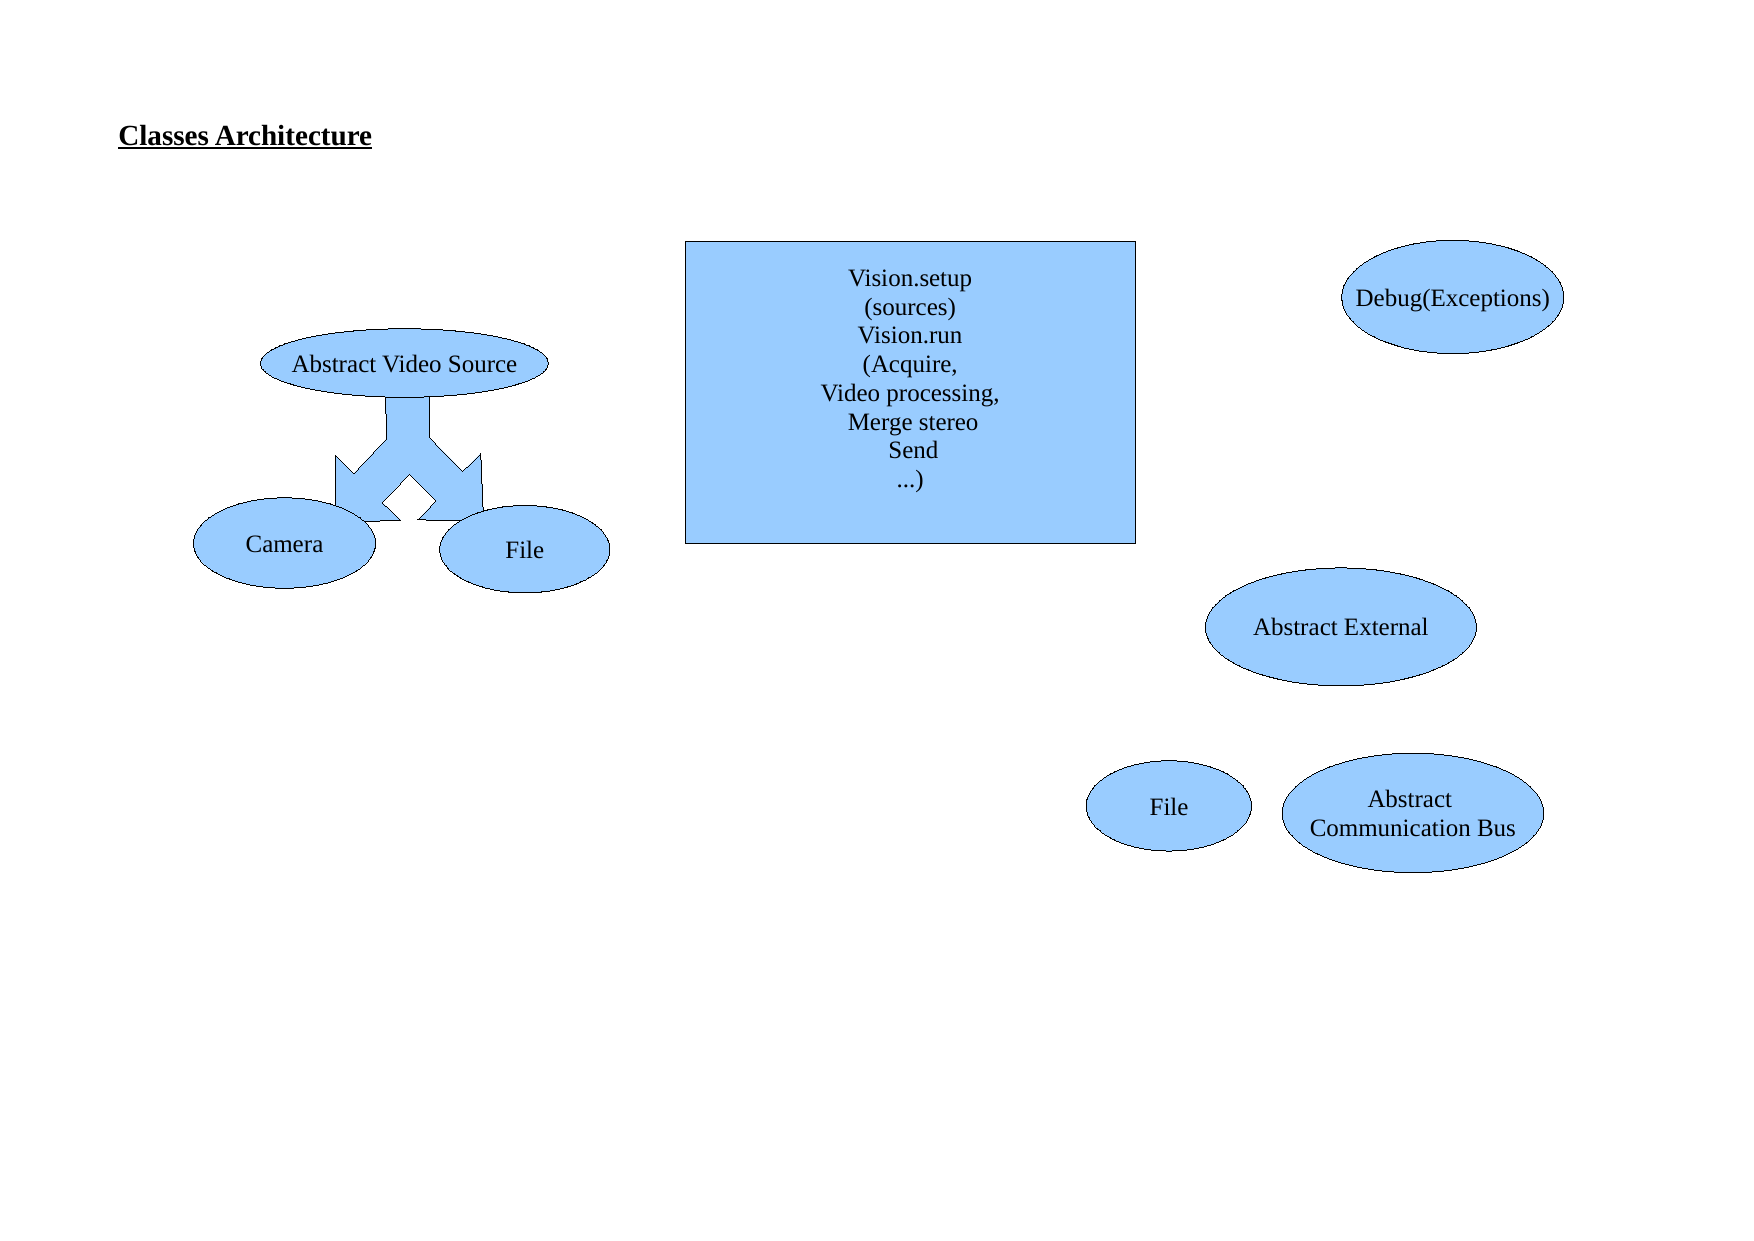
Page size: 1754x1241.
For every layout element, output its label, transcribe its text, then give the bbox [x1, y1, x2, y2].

text Classes Architecture [118, 118, 1636, 152]
